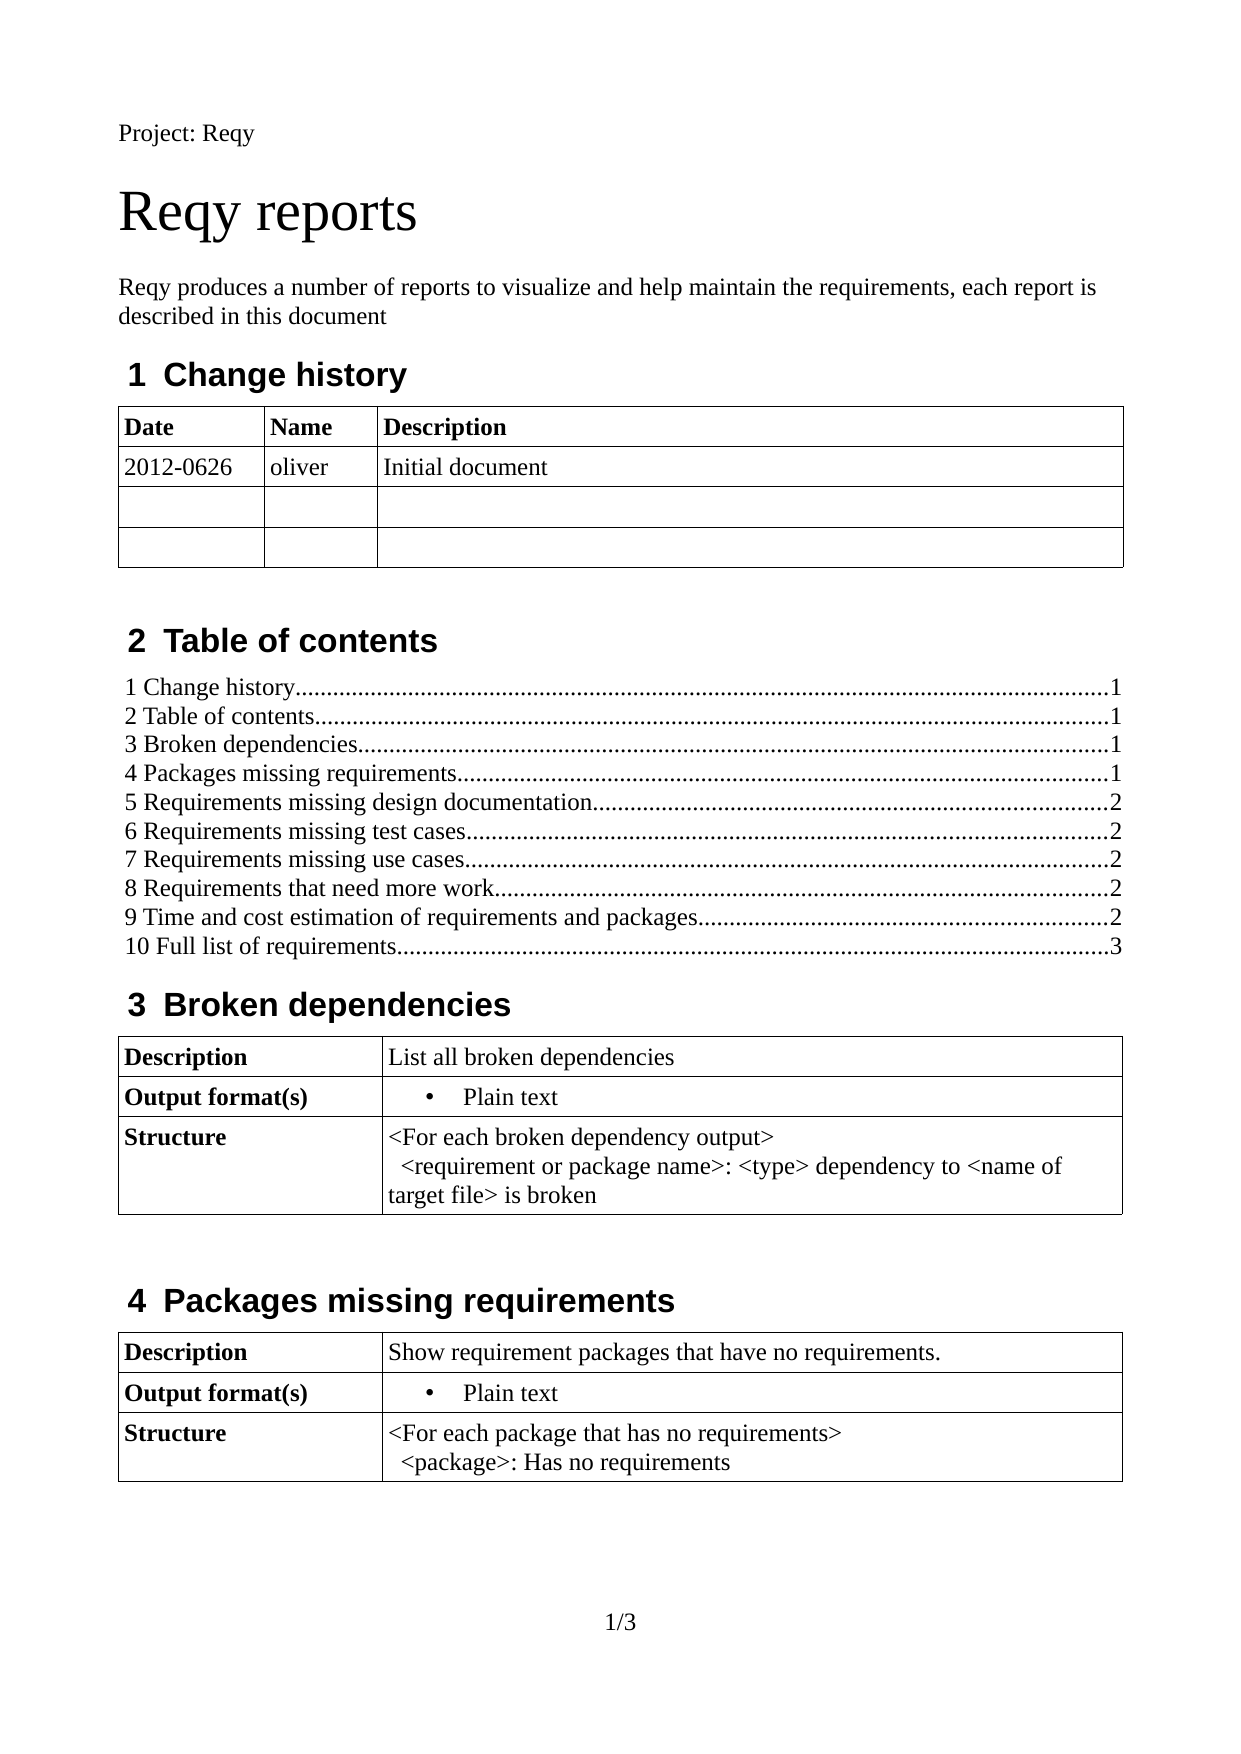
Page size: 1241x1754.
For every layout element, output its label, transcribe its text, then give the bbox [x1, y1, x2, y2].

table_header Description [378, 407, 1123, 446]
text 9 Time and cost estimation of requirements and packages 2 [118, 902, 1122, 931]
text 2 Table of contents 1 [118, 701, 1122, 729]
table_cell [265, 487, 377, 527]
table_cell Plain text [383, 1077, 1122, 1116]
table_cell [119, 487, 264, 527]
text 6 Requirements missing test cases 2 [118, 816, 1122, 844]
table_cell [265, 528, 377, 567]
table_cell Output format(s) [119, 1077, 382, 1116]
table_cell <For each broken dependency output> <requirement or package name>: <type> dependency to <name of target file> is broken [383, 1117, 1122, 1214]
table_cell [378, 487, 1123, 527]
table_cell 2012-0626 [119, 447, 264, 486]
table_cell oliver [265, 447, 377, 486]
subtitle Table of contents [118, 621, 1122, 659]
table_cell Output format(s) [119, 1373, 382, 1412]
table_header Description [119, 1037, 382, 1076]
table_header Show requirement packages that have no requirements. [383, 1333, 1122, 1372]
text 8 Requirements that need more work 2 [118, 873, 1122, 902]
subtitle Packages missing requirements [118, 1281, 1122, 1319]
text 5 Requirements missing design documentation 2 [118, 787, 1122, 816]
table_header List all broken dependencies [383, 1037, 1122, 1076]
table_cell [119, 528, 264, 567]
subtitle Broken dependencies [118, 984, 1122, 1023]
text 1 Change history 1 [118, 672, 1122, 701]
table_cell Plain text [383, 1373, 1122, 1412]
table_cell Initial document [378, 447, 1123, 486]
text 7 Requirements missing use cases 2 [118, 844, 1122, 873]
table_header Description [119, 1333, 382, 1372]
table_header Name [265, 407, 377, 446]
subtitle Change history [118, 355, 1122, 393]
text 10 Full list of requirements 3 [118, 931, 1122, 959]
table_cell <For each package that has no requirements> <package>: Has no requirements [383, 1413, 1122, 1481]
text 4 Packages missing requirements 1 [118, 758, 1122, 787]
text 3 Broken dependencies 1 [118, 729, 1122, 758]
table_cell Structure [119, 1413, 382, 1481]
table_cell Structure [119, 1117, 382, 1214]
table_header Date [119, 407, 264, 446]
table_cell [378, 528, 1123, 567]
text Reqy reports [118, 176, 1122, 243]
text Reqy produces a number of reports to visualize and help maintain the requirements, each report is described in this document [118, 272, 1122, 330]
